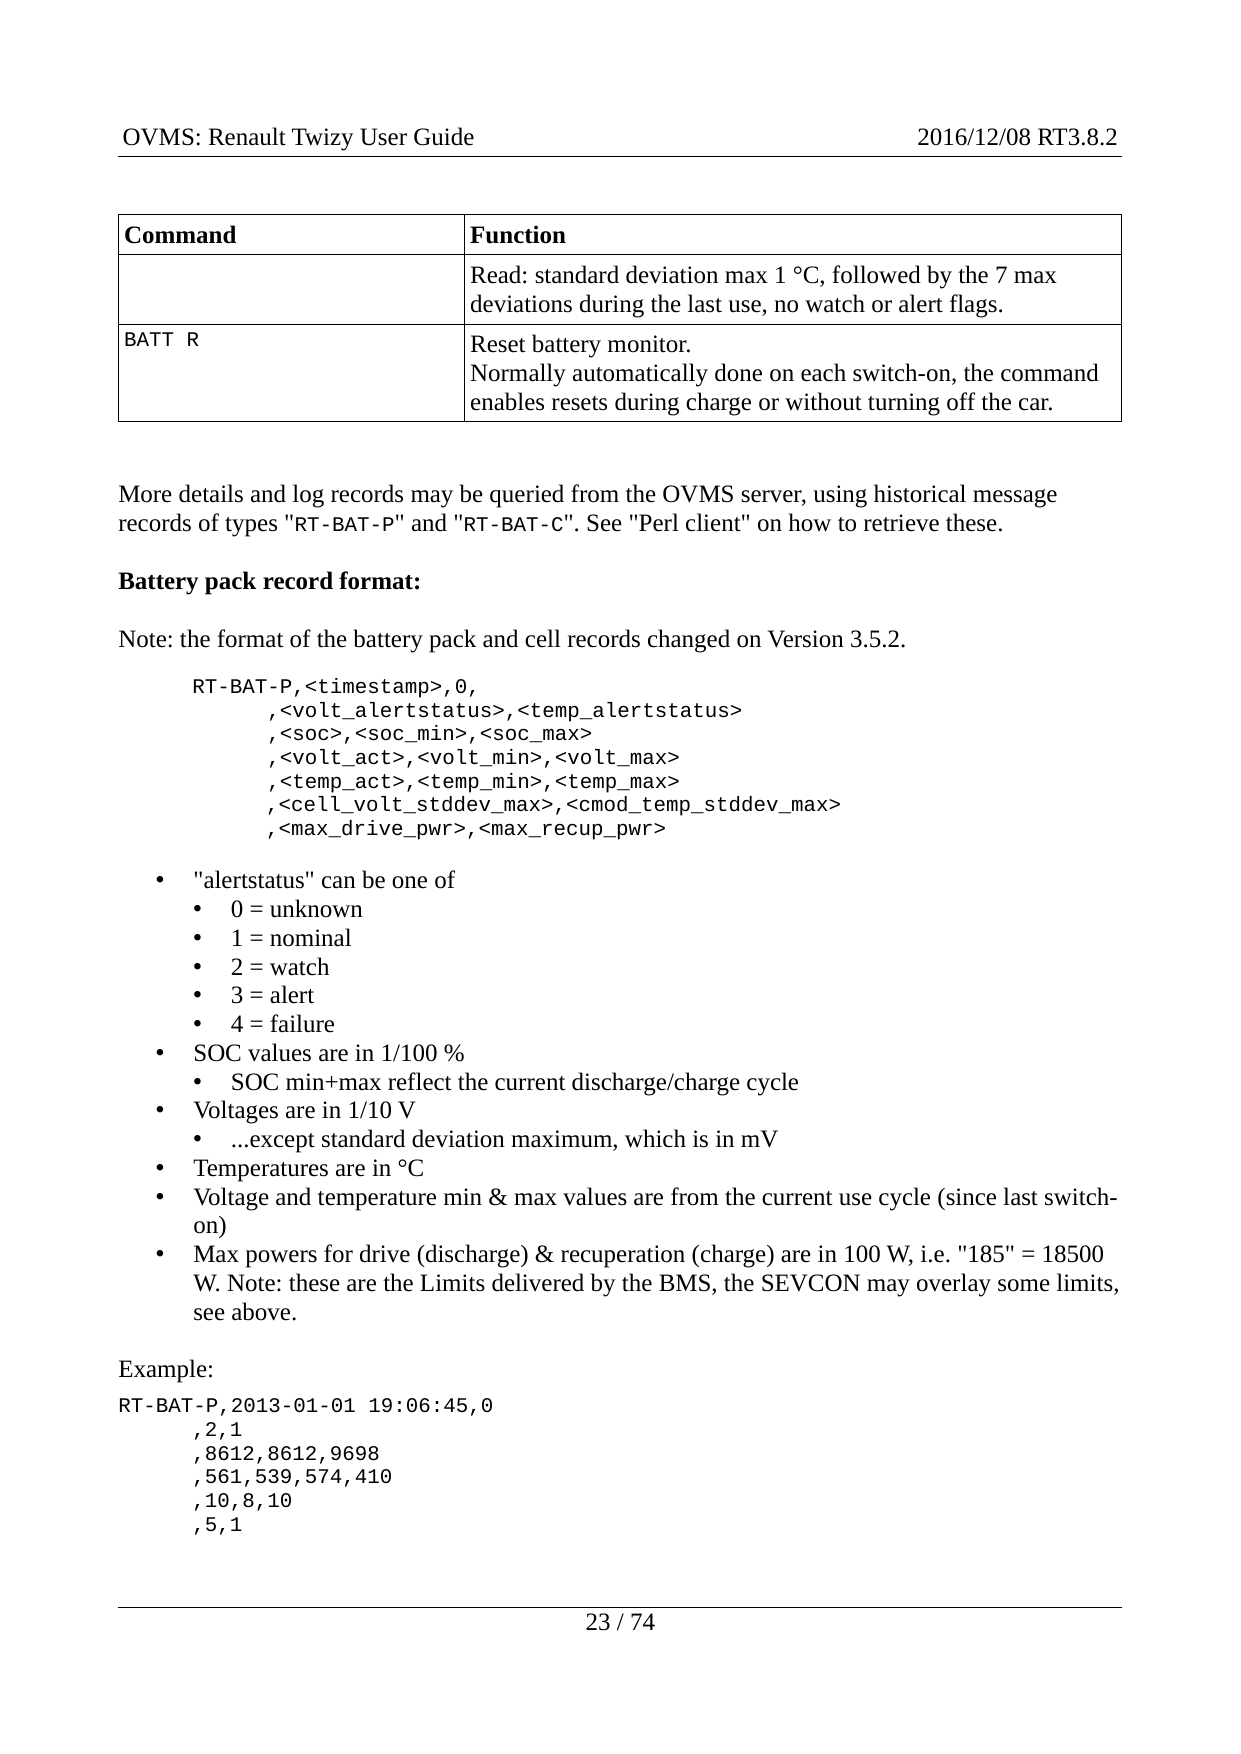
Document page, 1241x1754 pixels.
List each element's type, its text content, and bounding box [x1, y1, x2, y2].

list 1 = nominal [193, 923, 1122, 952]
table_cell Read: standard deviation max 1 °C, followed by the 7 max deviations during the last use, no watch or alert flags. [465, 255, 1121, 323]
text ,<soc>,<soc_min>,<soc_max> [192, 723, 1122, 747]
table_header Function [465, 215, 1121, 254]
list 4 = failure [193, 1009, 1122, 1038]
text ,<volt_act>,<volt_min>,<volt_max> [192, 747, 1122, 771]
table_cell [119, 255, 464, 323]
list "alertstatus" can be one of [156, 865, 1122, 894]
list ...except standard deviation maximum, which is in mV [193, 1124, 1122, 1153]
text ,<volt_alertstatus>,<temp_alertstatus> [192, 700, 1122, 723]
table_cell BATT R [119, 325, 464, 421]
text ,<temp_act>,<temp_min>,<temp_max> ,<cell_volt_stddev_max>,<cmod_temp_stddev_max> ,<max_drive_pwr>,<max_recup_pwr> [192, 771, 1122, 842]
text RT-BAT-P,2013-01-01 19:06:45,0 ,2,1 ,8612,8612,9698 ,561,539,574,410 ,10,8,10 ,5,1 [118, 1395, 1122, 1537]
list SOC values are in 1/100 % [156, 1038, 1122, 1067]
list 3 = alert [193, 980, 1122, 1009]
table_cell Reset battery monitor. Normally automatically done on each switch-on, the command enables resets during charge or without turning off the car. [465, 325, 1121, 421]
text Battery pack record format: [118, 566, 1122, 595]
text RT-BAT-P,<timestamp>,0, [192, 652, 1122, 700]
list Temperatures are in °C [156, 1153, 1122, 1182]
list Voltages are in 1/10 V [156, 1095, 1122, 1124]
text Note: the format of the battery pack and cell records changed on Version 3.5.2. [118, 624, 1122, 652]
list Voltage and temperature min & max values are from the current use cycle (since last switch-on) [156, 1182, 1122, 1239]
list SOC min+max reflect the current discharge/charge cycle [193, 1067, 1122, 1095]
list 2 = watch [193, 952, 1122, 980]
list Max powers for drive (discharge) & recuperation (charge) are in 100 W, i.e. "185" = 18500 W. Note: these are the Limits delivered by the BMS, the SEVCON may overlay some limits, see above. [156, 1239, 1122, 1325]
list 0 = unknown [193, 894, 1122, 923]
text More details and log records may be queried from the OVMS server, using historical message records of types "RT-BAT-P" and "RT-BAT-C". See "Perl client" on how to retrieve these. [118, 479, 1122, 537]
text Example: [118, 1354, 1122, 1383]
table_header Command [119, 215, 464, 254]
